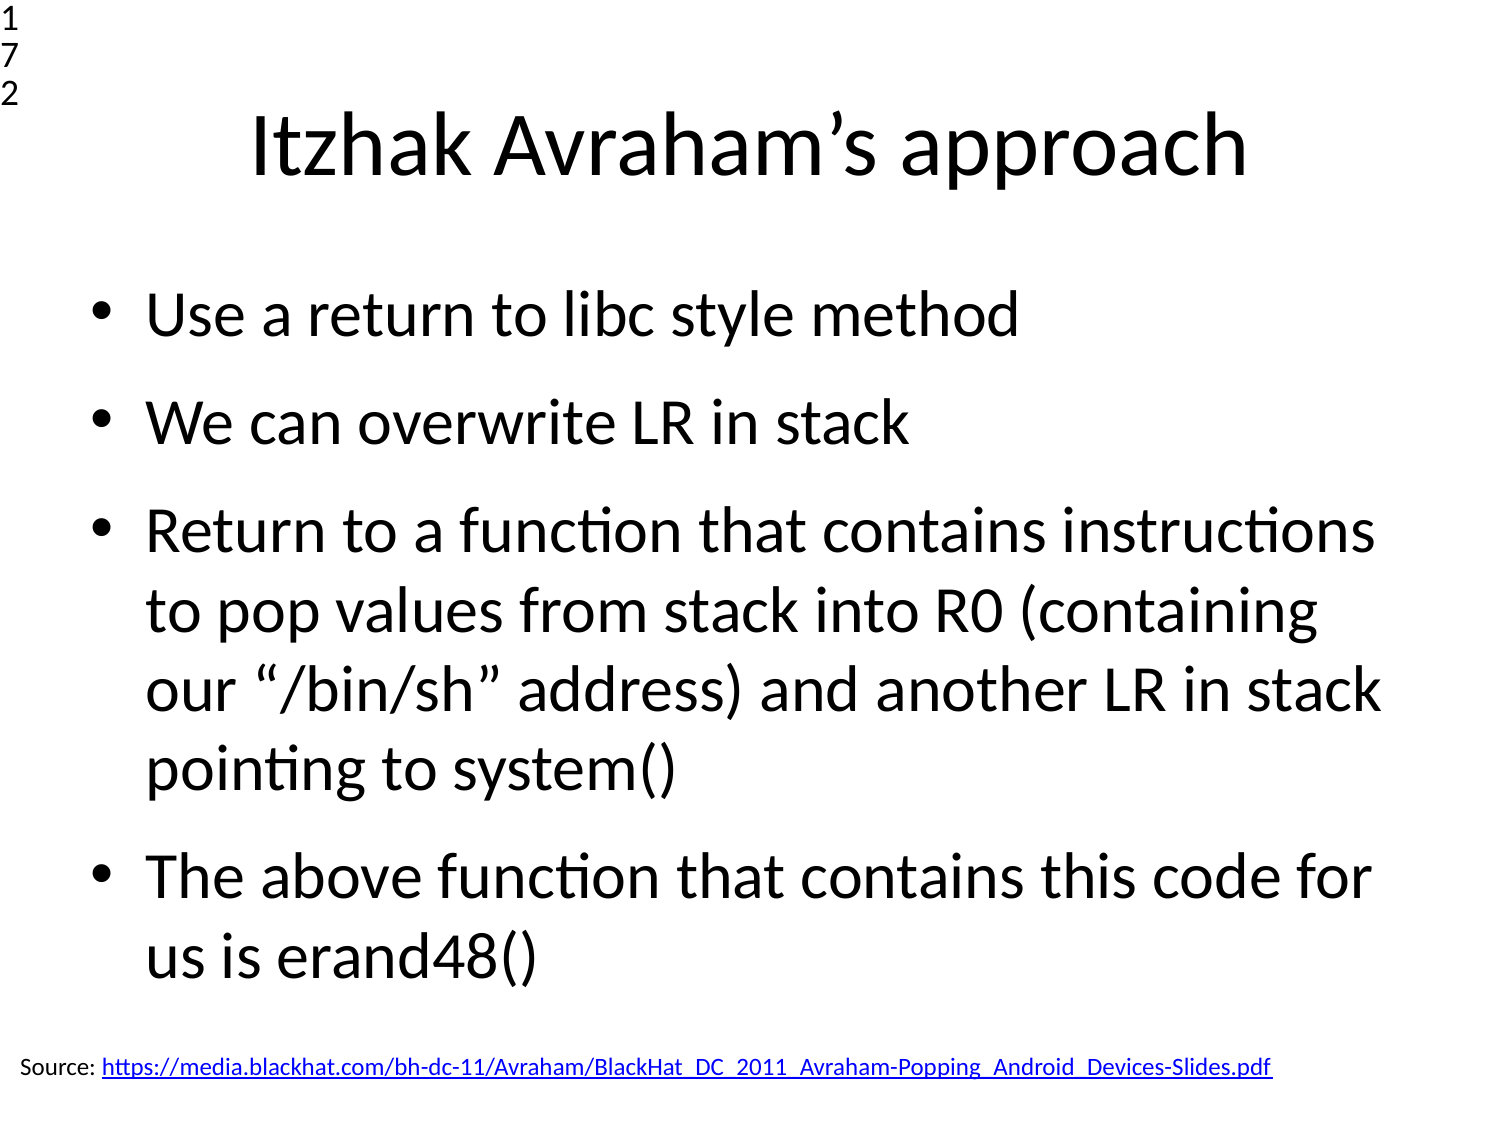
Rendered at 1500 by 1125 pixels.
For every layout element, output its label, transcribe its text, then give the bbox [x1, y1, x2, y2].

list Use a return to libc style method We can overwrite LR in stack Return to a function that contains instructions to pop values from stack into R0 (containing our “/bin/sh” address) and another LR in stack pointing to system() The above function that contains this code for us is erand48() [75, 262, 1425, 1005]
title Itzhak Avraham’s approach [75, 45, 1425, 233]
text_box Source: https://media.blackhat.com/bh-dc-11/Avraham/BlackHat_DC_2011_Avraham-Popping_Android_Devices-Slides.pdf [5, 1043, 1363, 1088]
